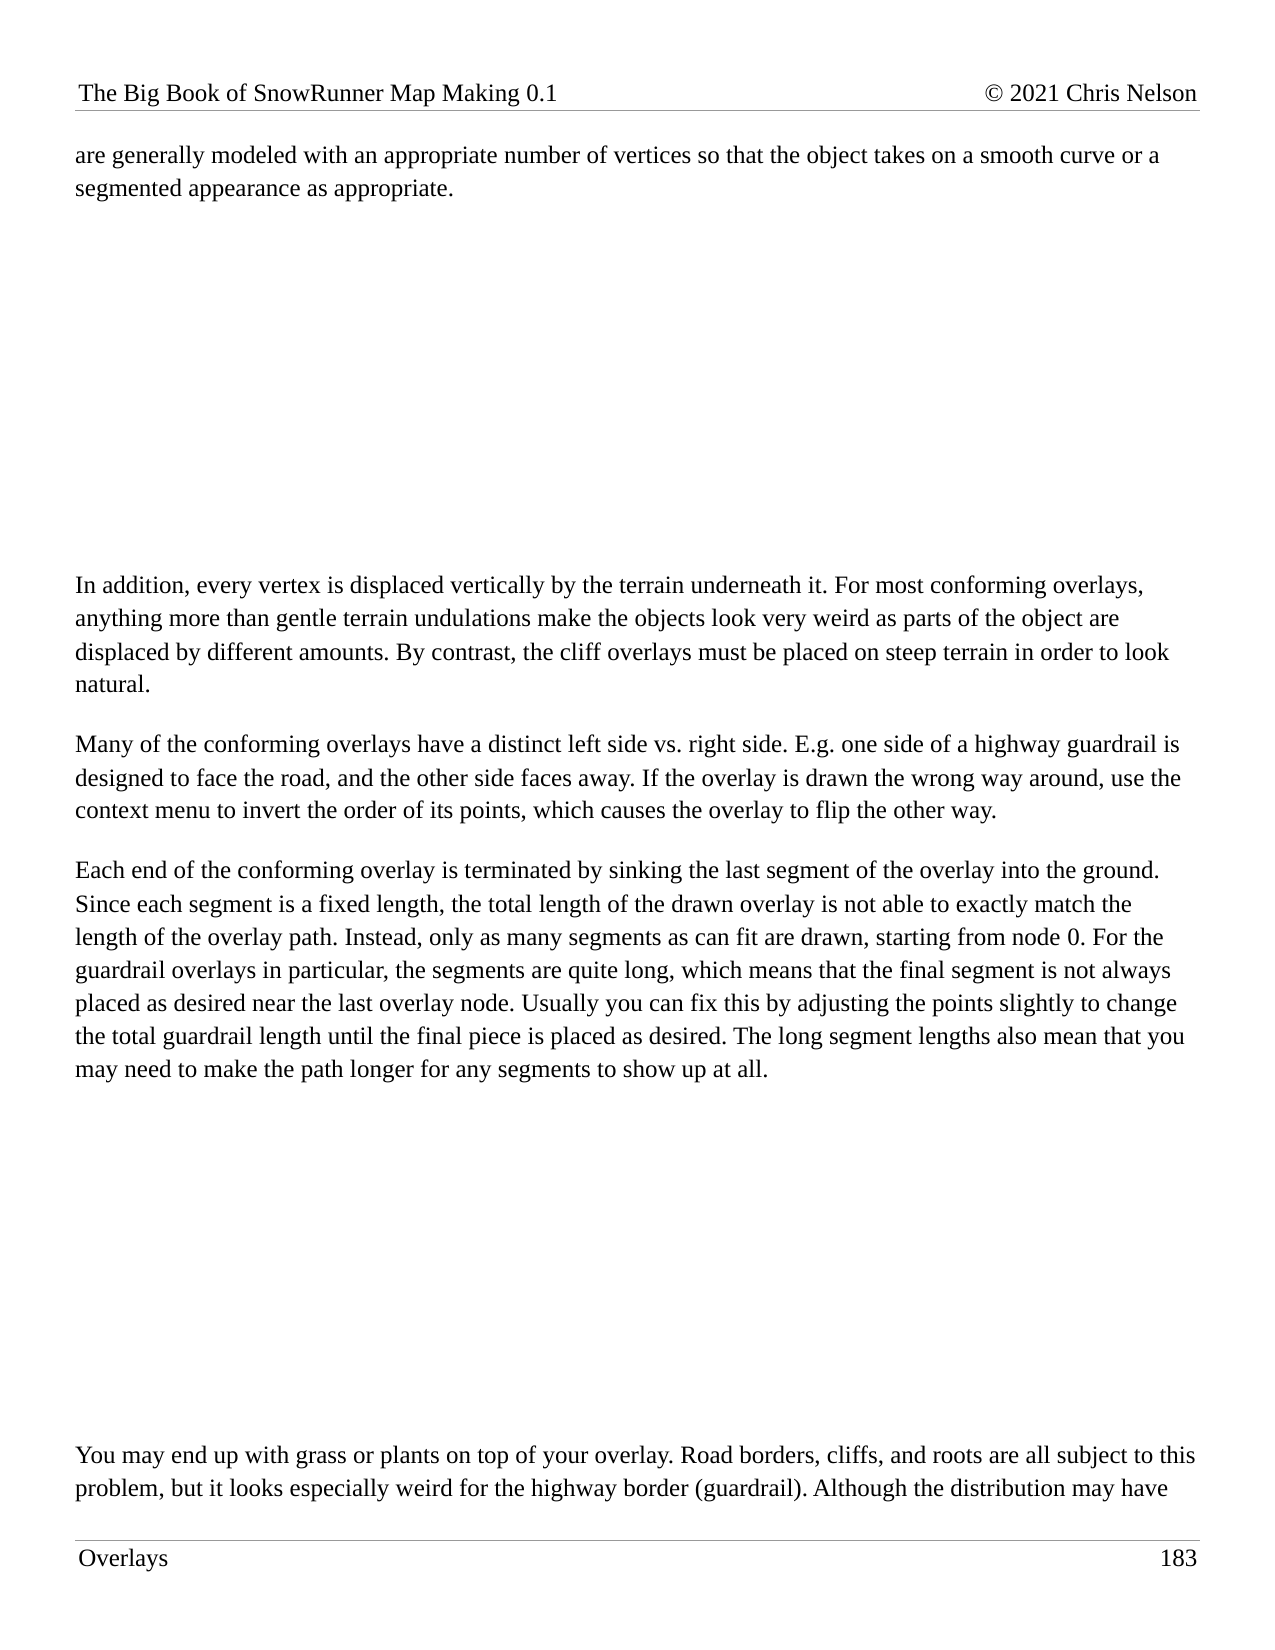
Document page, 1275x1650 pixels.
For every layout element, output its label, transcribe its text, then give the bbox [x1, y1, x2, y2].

text Many of the conforming overlays have a distinct left side vs. right side. E.g. one side of a highway guardrail is designed to face the road, and the other side faces away. If the overlay is drawn the wrong way around, use the context menu to invert the order of its points, which causes the overlay to flip the other way. [75, 729, 1200, 824]
text In addition, every vertex is displaced vertically by the terrain underneath it. For most conforming overlays, anything more than gentle terrain undulations make the objects look very weird as parts of the object are displaced by different amounts. By contrast, the cliff overlays must be placed on steep terrain in order to look natural. [75, 571, 1200, 698]
text Each end of the conforming overlay is terminated by sinking the last segment of the overlay into the ground. Since each segment is a fixed length, the total length of the drawn overlay is not able to exactly match the length of the overlay path. Instead, only as many segments as can fit are drawn, starting from node 0. For the guardrail overlays in particular, the segments are quite long, which means that the final segment is not always placed as desired near the last overlay node. Usually you can fix this by adjusting the points slightly to change the total guardrail length until the final piece is placed as desired. The long segment lengths also mean that you may need to make the path longer for any segments to show up at all. [75, 856, 1200, 1082]
text You may end up with grass or plants on top of your overlay. Road borders, cliffs, and roots are all subject to this problem, but it looks especially weird for the highway border (guardrail). Although the distribution may have [75, 1440, 1200, 1502]
text are generally modeled with an appropriate number of vertices so that the object takes on a smooth curve or a segmented appearance as appropriate. [75, 140, 1200, 202]
